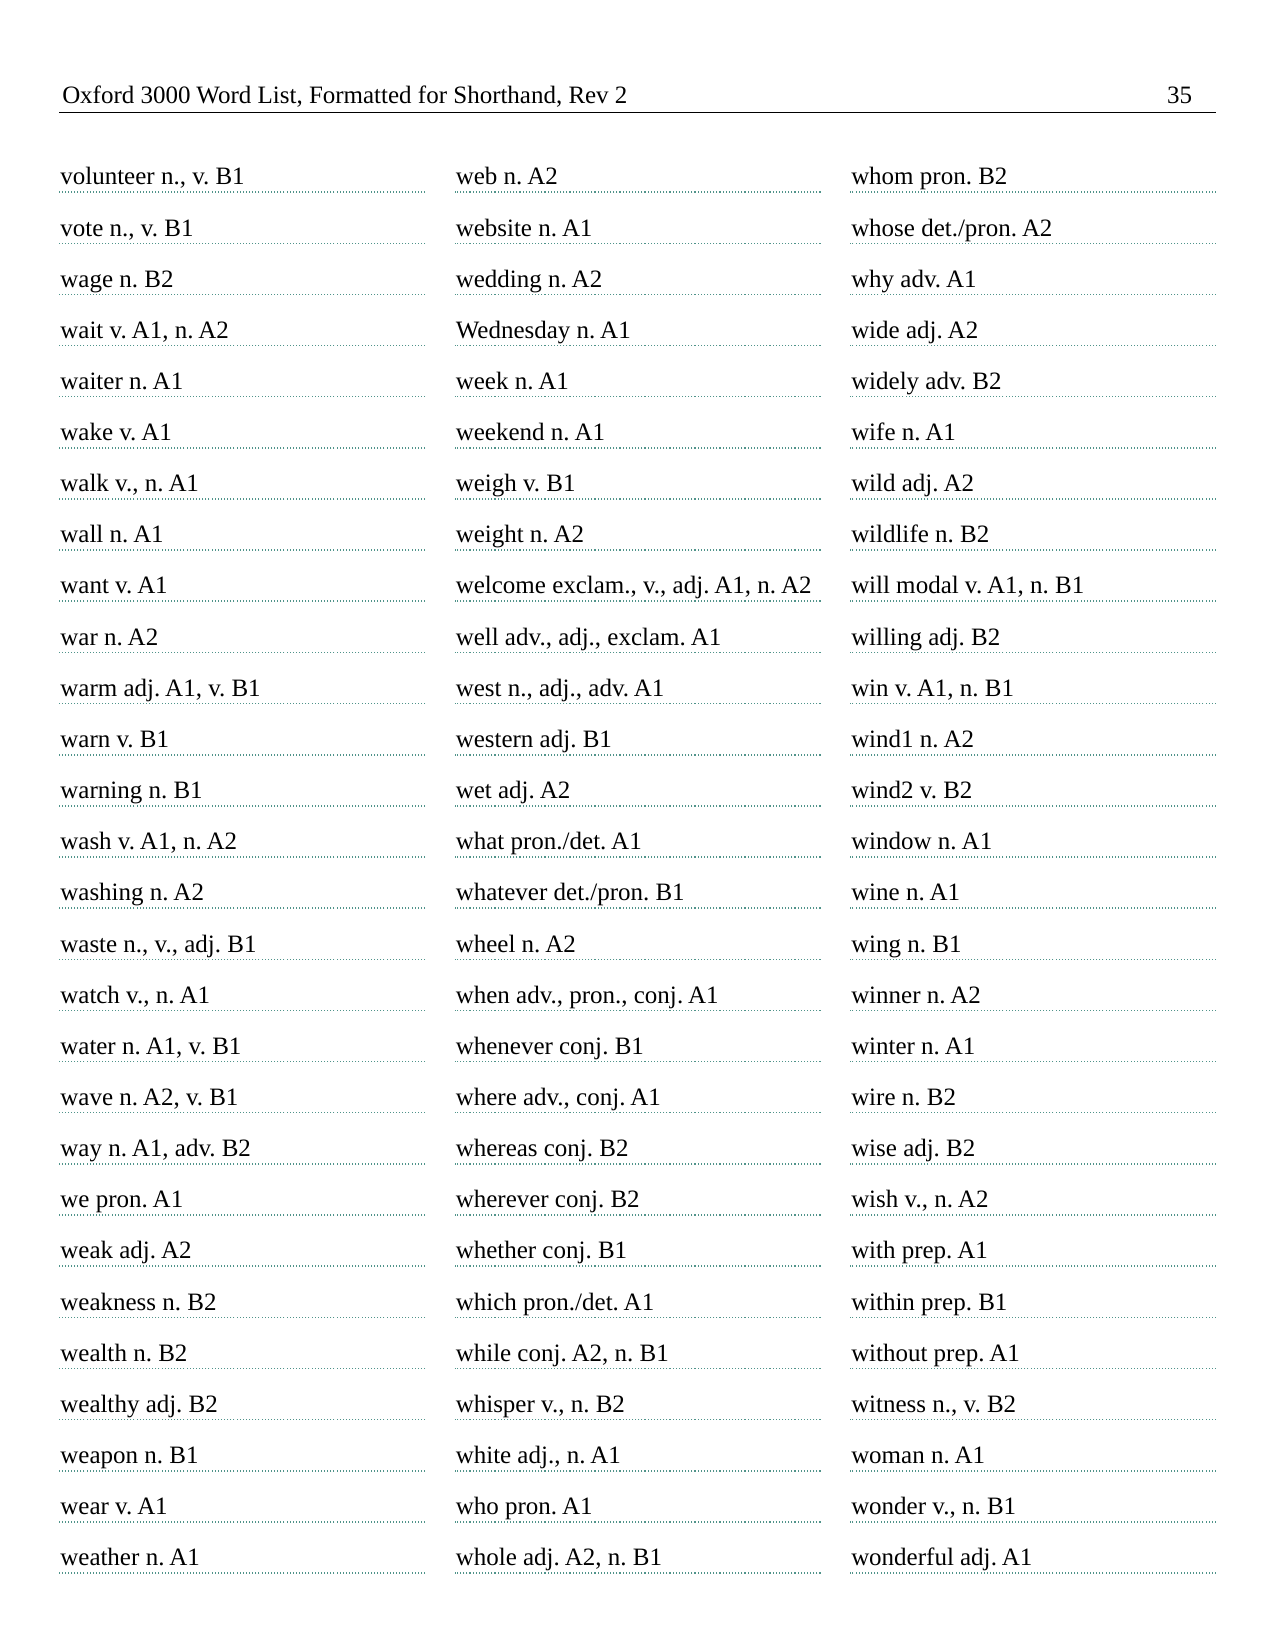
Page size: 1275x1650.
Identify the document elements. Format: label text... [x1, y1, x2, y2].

text why adv. A1 [850, 244, 1216, 295]
text wait v. A1, n. A2 [59, 295, 425, 346]
text west n., adj., adv. A1 [454, 653, 821, 704]
text wet adj. A2 [454, 756, 821, 807]
text window n. A1 [850, 807, 1216, 858]
text wherever conj. B2 [454, 1165, 821, 1216]
text wide adj. A2 [850, 295, 1216, 346]
text wild adj. A2 [850, 449, 1216, 500]
text whether conj. B1 [454, 1216, 821, 1267]
text wage n. B2 [59, 244, 425, 295]
text walk v., n. A1 [59, 449, 425, 500]
text when adv., pron., conj. A1 [454, 960, 821, 1011]
text wind2 v. B2 [850, 756, 1216, 807]
text war n. A2 [59, 602, 425, 653]
text wife n. A1 [850, 397, 1216, 449]
text white adj., n. A1 [454, 1420, 821, 1472]
text week n. A1 [454, 346, 821, 397]
text whisper v., n. B2 [454, 1369, 821, 1420]
text within prep. B1 [850, 1267, 1216, 1318]
text western adj. B1 [454, 704, 821, 756]
text wonderful adj. A1 [850, 1523, 1216, 1574]
text watch v., n. A1 [59, 960, 425, 1011]
text well adv., adj., exclam. A1 [454, 602, 821, 653]
text website n. A1 [454, 193, 821, 244]
text warn v. B1 [59, 704, 425, 756]
text way n. A1, adv. B2 [59, 1113, 425, 1165]
text wind1 n. A2 [850, 704, 1216, 756]
text waste n., v., adj. B1 [59, 909, 425, 960]
text wall n. A1 [59, 500, 425, 551]
text who pron. A1 [454, 1472, 821, 1523]
text warm adj. A1, v. B1 [59, 653, 425, 704]
text witness n., v. B2 [850, 1369, 1216, 1420]
text wire n. B2 [850, 1062, 1216, 1113]
text willing adj. B2 [850, 602, 1216, 653]
text want v. A1 [59, 551, 425, 602]
text weigh v. B1 [454, 449, 821, 500]
text wash v. A1, n. A2 [59, 807, 425, 858]
text where adv., conj. A1 [454, 1062, 821, 1113]
text volunteer n., v. B1 [59, 142, 425, 193]
text whole adj. A2, n. B1 [454, 1523, 821, 1574]
text warning n. B1 [59, 756, 425, 807]
text will modal v. A1, n. B1 [850, 551, 1216, 602]
text weapon n. B1 [59, 1420, 425, 1472]
text welcome exclam., v., adj. A1, n. A2 [454, 551, 821, 602]
text winter n. A1 [850, 1011, 1216, 1062]
text washing n. A2 [59, 858, 425, 909]
text wonder v., n. B1 [850, 1472, 1216, 1523]
text wealthy adj. B2 [59, 1369, 425, 1420]
text wedding n. A2 [454, 244, 821, 295]
text while conj. A2, n. B1 [454, 1318, 821, 1369]
text we pron. A1 [59, 1165, 425, 1216]
text weather n. A1 [59, 1523, 425, 1574]
text wildlife n. B2 [850, 500, 1216, 551]
text with prep. A1 [850, 1216, 1216, 1267]
text which pron./det. A1 [454, 1267, 821, 1318]
text wish v., n. A2 [850, 1165, 1216, 1216]
text whom pron. B2 [850, 142, 1216, 193]
text web n. A2 [454, 142, 821, 193]
text whose det./pron. A2 [850, 193, 1216, 244]
text vote n., v. B1 [59, 193, 425, 244]
text wise adj. B2 [850, 1113, 1216, 1165]
text wealth n. B2 [59, 1318, 425, 1369]
text wake v. A1 [59, 397, 425, 449]
text whereas conj. B2 [454, 1113, 821, 1165]
text what pron./det. A1 [454, 807, 821, 858]
text wheel n. A2 [454, 909, 821, 960]
text whatever det./pron. B1 [454, 858, 821, 909]
text without prep. A1 [850, 1318, 1216, 1369]
text whenever conj. B1 [454, 1011, 821, 1062]
text waiter n. A1 [59, 346, 425, 397]
text Wednesday n. A1 [454, 295, 821, 346]
text weekend n. A1 [454, 397, 821, 449]
text weight n. A2 [454, 500, 821, 551]
text wave n. A2, v. B1 [59, 1062, 425, 1113]
text wing n. B1 [850, 909, 1216, 960]
text wine n. A1 [850, 858, 1216, 909]
text weak adj. A2 [59, 1216, 425, 1267]
text wear v. A1 [59, 1472, 425, 1523]
text weakness n. B2 [59, 1267, 425, 1318]
text win v. A1, n. B1 [850, 653, 1216, 704]
text water n. A1, v. B1 [59, 1011, 425, 1062]
text winner n. A2 [850, 960, 1216, 1011]
text woman n. A1 [850, 1420, 1216, 1472]
text widely adv. B2 [850, 346, 1216, 397]
